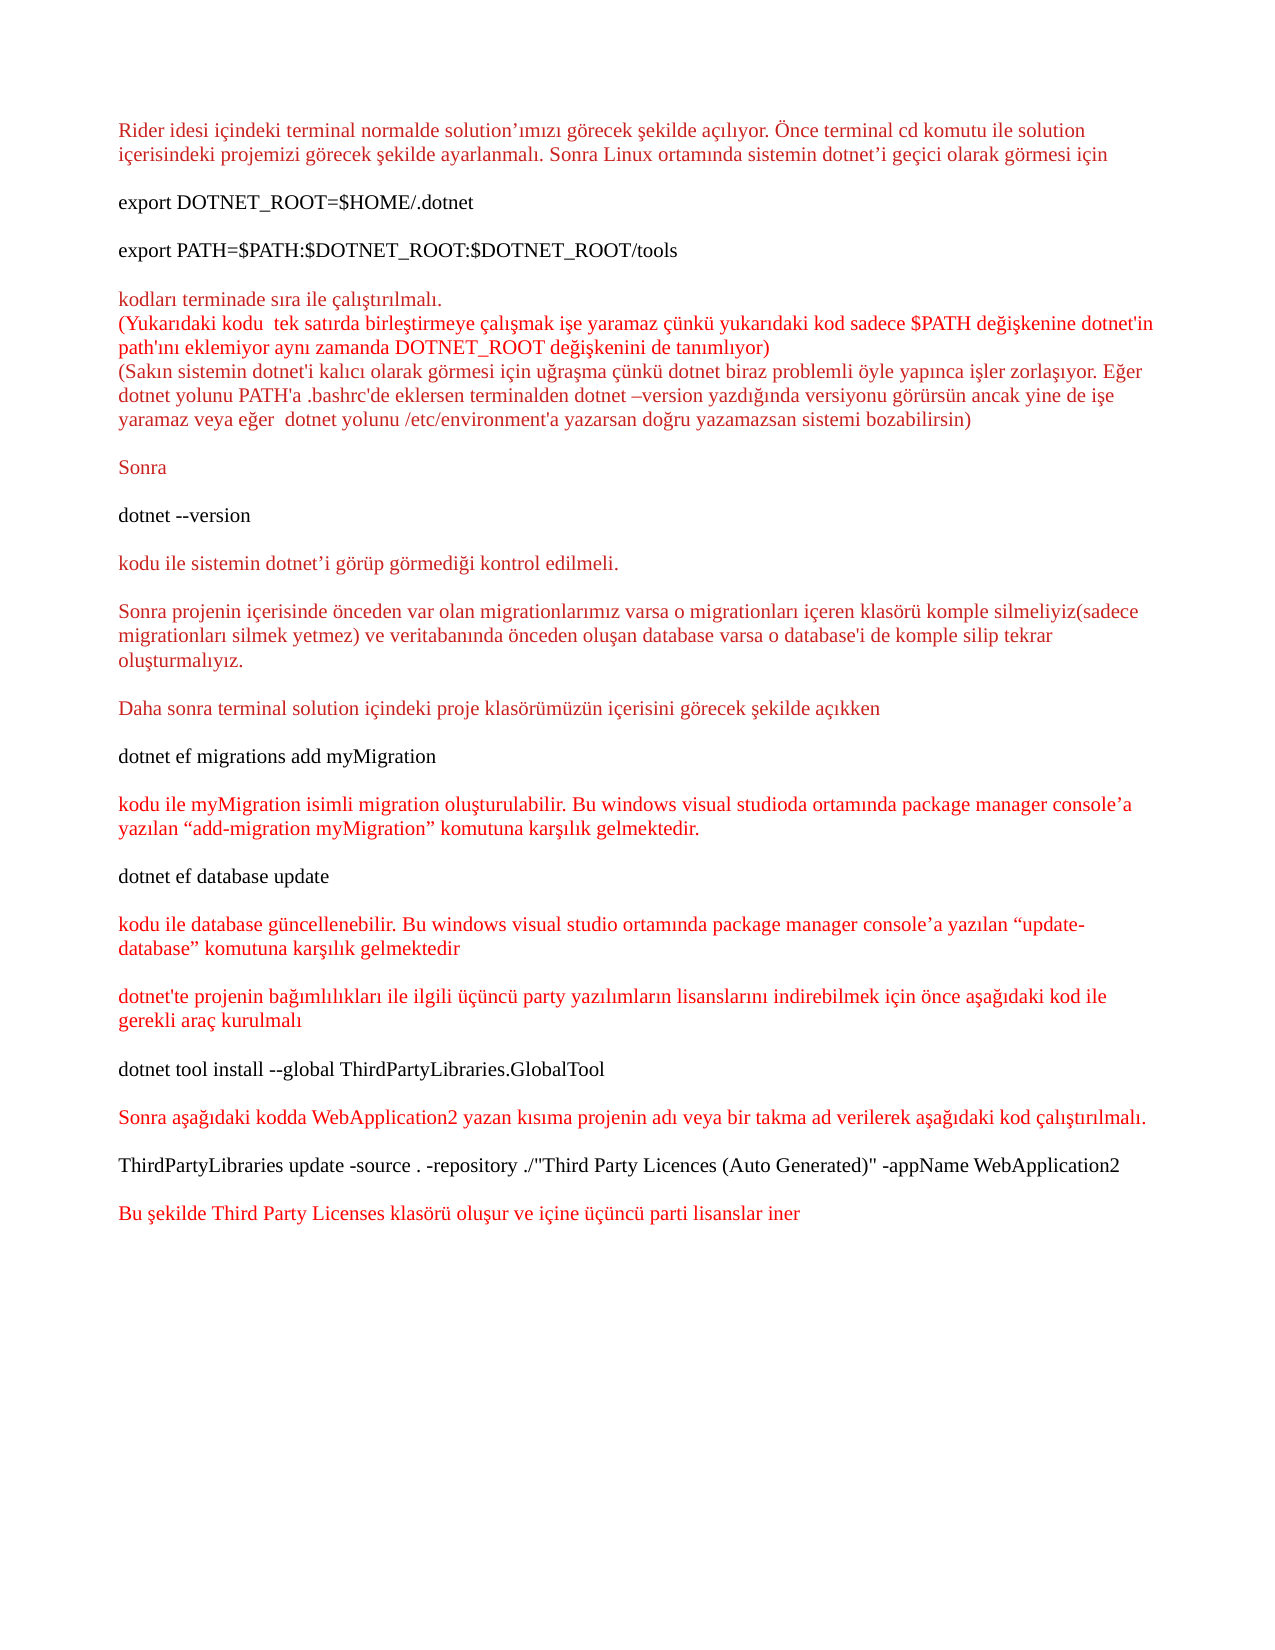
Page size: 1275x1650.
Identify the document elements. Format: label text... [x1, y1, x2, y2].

text kodları terminade sıra ile çalıştırılmalı. [118, 287, 1157, 311]
text Sonra projenin içerisinde önceden var olan migrationlarımız varsa o migrationları içeren klasörü komple silmeliyiz(sadece migrationları silmek yetmez) ve veritabanında önceden oluşan database varsa o database'i de komple silip tekrar oluşturmalıyız. [118, 599, 1157, 672]
text dotnet tool install --global ThirdPartyLibraries.GlobalTool [118, 1057, 1157, 1081]
text kodu ile database güncellenebilir. Bu windows visual studio ortamında package manager console’a yazılan “update-database” komutuna karşılık gelmektedir [118, 912, 1157, 960]
text dotnet ef migrations add myMigration [118, 744, 1157, 768]
text Sonra aşağıdaki kodda WebApplication2 yazan kısıma projenin adı veya bir takma ad verilerek aşağıdaki kod çalıştırılmalı. [118, 1105, 1157, 1129]
text export DOTNET_ROOT=$HOME/.dotnet [118, 190, 1157, 214]
text export PATH=$PATH:$DOTNET_ROOT:$DOTNET_ROOT/tools [118, 238, 1157, 262]
text Bu şekilde Third Party Licenses klasörü oluşur ve içine üçüncü parti lisanslar iner [118, 1201, 1157, 1225]
text kodu ile myMigration isimli migration oluşturulabilir. Bu windows visual studioda ortamında package manager console’a yazılan “add-migration myMigration” komutuna karşılık gelmektedir. [118, 792, 1157, 840]
text ThirdPartyLibraries update -source . -repository ./"Third Party Licences (Auto Generated)" -appName WebApplication2 [118, 1153, 1157, 1177]
text Daha sonra terminal solution içindeki proje klasörümüzün içerisini görecek şekilde açıkken [118, 696, 1157, 720]
text kodu ile sistemin dotnet’i görüp görmediği kontrol edilmeli. [118, 551, 1157, 575]
text Rider idesi içindeki terminal normalde solution’ımızı görecek şekilde açılıyor. Önce terminal cd komutu ile solution içerisindeki projemizi görecek şekilde ayarlanmalı. Sonra Linux ortamında sistemin dotnet’i geçici olarak görmesi için [118, 118, 1157, 166]
text dotnet'te projenin bağımlılıkları ile ilgili üçüncü party yazılımların lisanslarını indirebilmek için önce aşağıdaki kod ile gerekli araç kurulmalı [118, 984, 1157, 1032]
text (Sakın sistemin dotnet'i kalıcı olarak görmesi için uğraşma çünkü dotnet biraz problemli öyle yapınca işler zorlaşıyor. Eğer dotnet yolunu PATH'a .bashrc'de eklersen terminalden dotnet –version yazdığında versiyonu görürsün ancak yine de işe yaramaz veya eğer dotnet yolunu /etc/environment'a yazarsan doğru yazamazsan sistemi bozabilirsin) [118, 359, 1157, 431]
text dotnet ef database update [118, 864, 1157, 888]
text (Yukarıdaki kodu tek satırda birleştirmeye çalışmak işe yaramaz çünkü yukarıdaki kod sadece $PATH değişkenine dotnet'in path'ını eklemiyor aynı zamanda DOTNET_ROOT değişkenini de tanımlıyor) [118, 311, 1157, 359]
text Sonra [118, 455, 1157, 479]
text dotnet --version [118, 503, 1157, 527]
